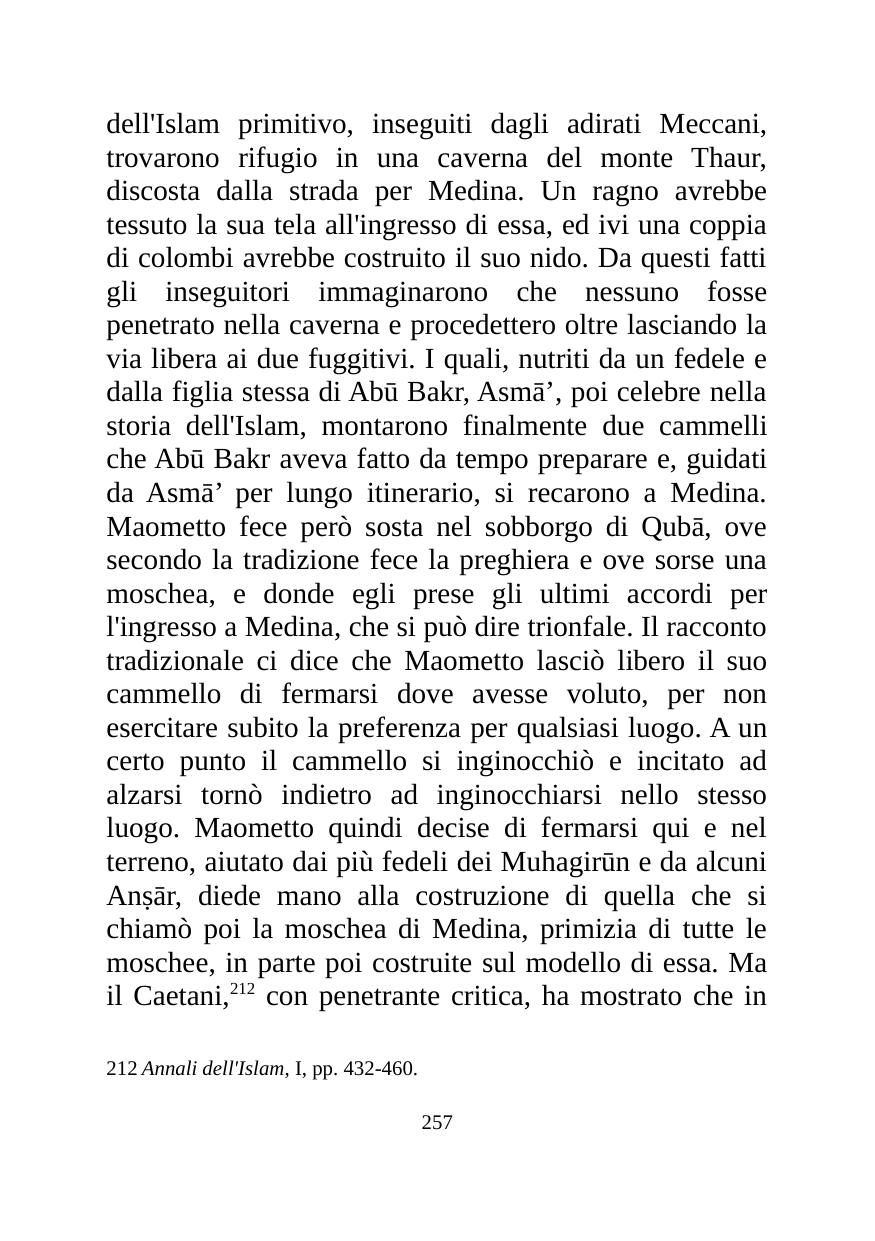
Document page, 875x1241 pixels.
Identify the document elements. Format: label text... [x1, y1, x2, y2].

text dell'Islam primitivo, inseguiti dagli adirati Meccani, trovarono rifugio in una caverna del monte Thaur, discosta dalla strada per Medina. Un ragno avrebbe tessuto la sua tela all'ingresso di essa, ed ivi una coppia di colombi avrebbe costruito il suo nido. Da questi fatti gli inseguitori immaginarono che nessuno fosse penetrato nella caverna e procedettero oltre lasciando la via libera ai due fuggitivi. I quali, nutriti da un fedele e dalla figlia stessa di Abū Bakr, Asmā’, poi celebre nella storia dell'Islam, montarono finalmente due cammelli che Abū Bakr aveva fatto da tempo preparare e, guidati da Asmā’ per lungo itinerario, si recarono a Medina. Maometto fece però sosta nel sobborgo di Qubā, ove secondo la tradizione fece la preghiera e ove sorse una moschea, e donde egli prese gli ultimi accordi per l'ingresso a Medina, che si può dire trionfale. Il racconto tradizionale ci dice che Maometto lasciò libero il suo cammello di fermarsi dove avesse voluto, per non esercitare subito la preferenza per qualsiasi luogo. A un certo punto il cammello si inginocchiò e incitato ad alzarsi tornò indietro ad inginocchiarsi nello stesso luogo. Maometto quindi decise di fermarsi qui e nel terreno, aiutato dai più fedeli dei Muhagirūn e da alcuni Anṣār, diede mano alla costruzione di quella che si chiamò poi la moschea di Medina, primizia di tutte le moschee, in parte poi costruite sul modello di essa. Ma il Caetani, con penetrante critica, ha mostrato che in [106, 106, 768, 1012]
text Annali dell'Islam, I, pp. 432-460. [106, 1056, 768, 1080]
